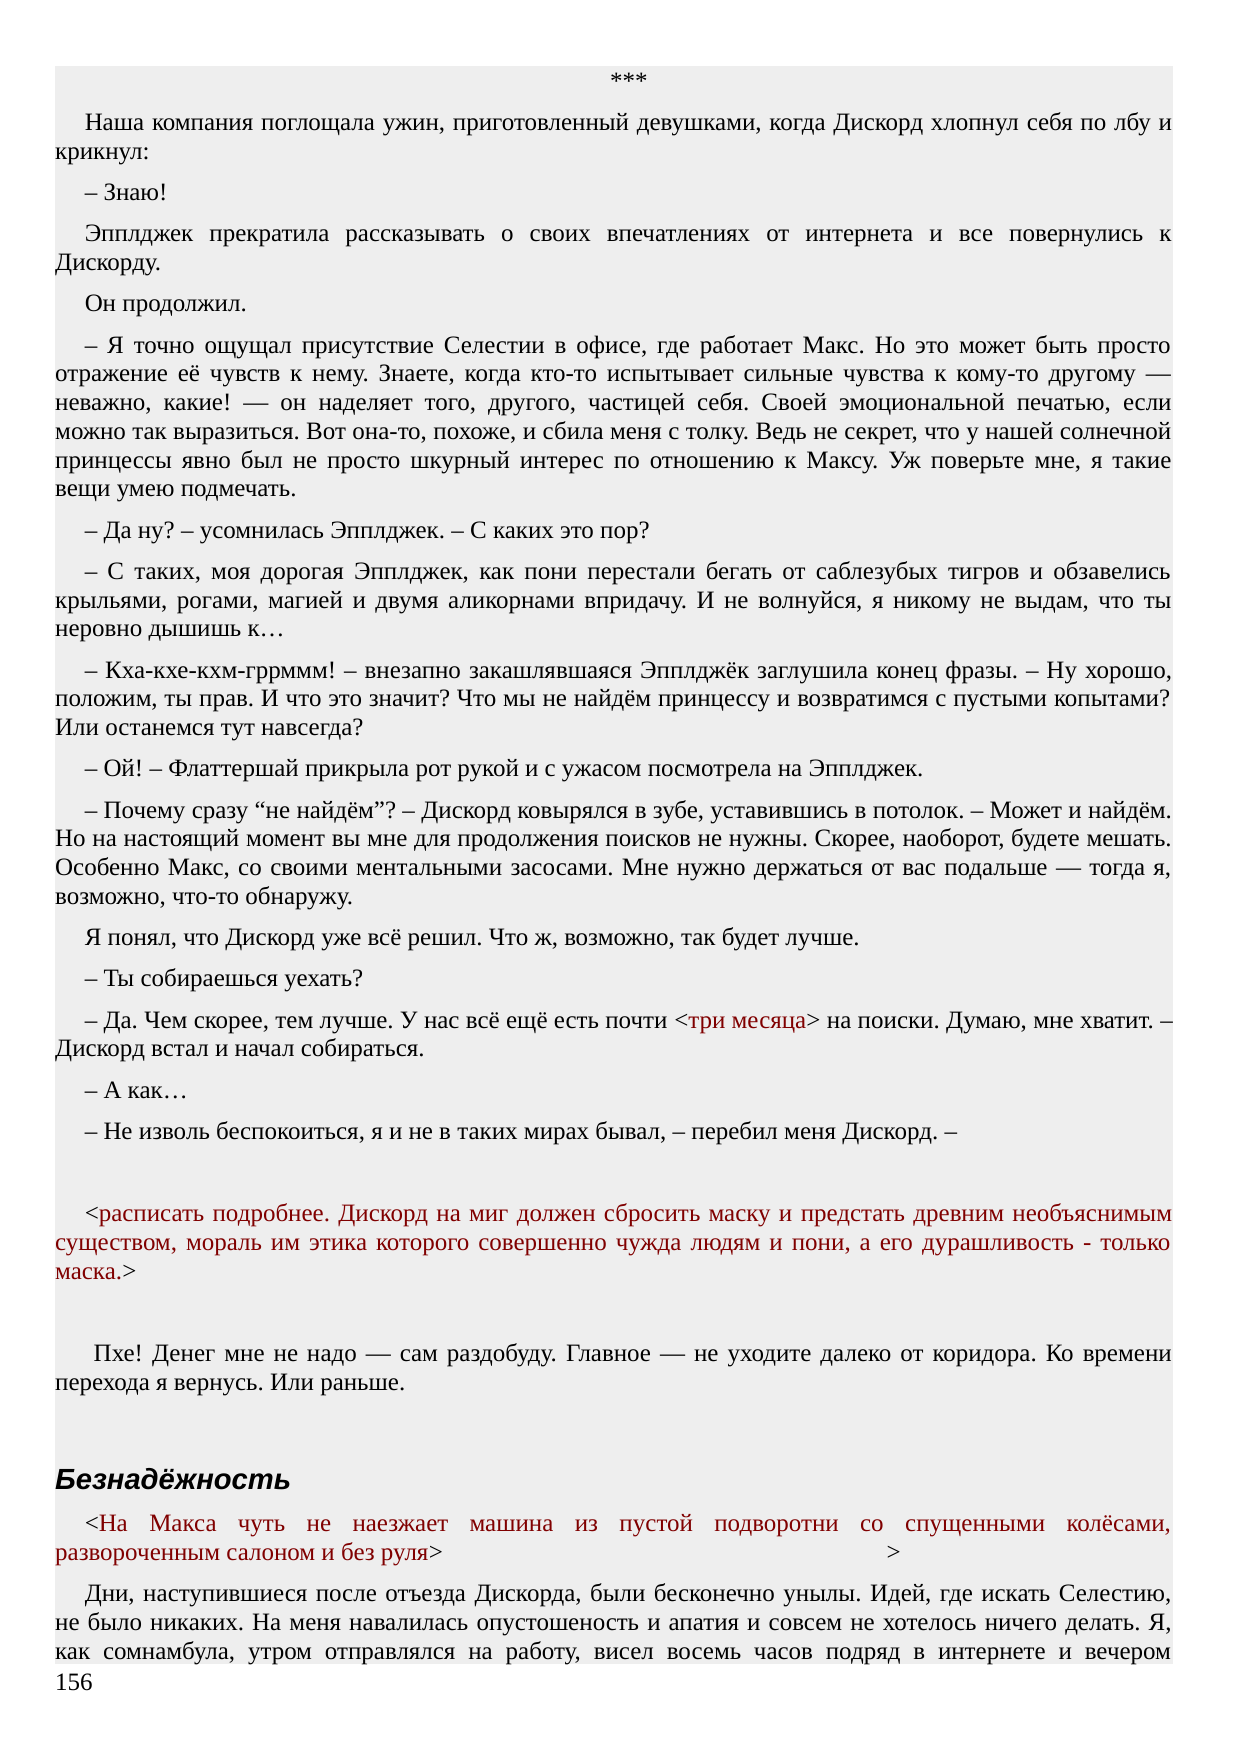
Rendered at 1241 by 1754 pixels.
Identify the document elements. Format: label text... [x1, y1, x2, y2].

text Наша компания поглощала ужин, приготовленный девушками, когда Дискорд хлопнул себя по лбу и крикнул: [55, 107, 1173, 165]
text – Да ну? – усомнилась Эпплджек. – С каких это пор? [55, 515, 1173, 543]
text – Ты собираешься уехать? [55, 963, 1173, 992]
text – Я точно ощущал присутствие Селестии в офисе, где работает Макс. Но это может быть просто отражение её чувств к нему. Знаете, когда кто-то испытывает сильные чувства к кому-то другому — неважно, какие! — он наделяет того, другого, частицей себя. Своей эмоциональной печатью, если можно так выразиться. Вот она-то, похоже, и сбила меня с толку. Ведь не секрет, что у нашей солнечной принцессы явно был не просто шкурный интерес по отношению к Максу. Уж поверьте мне, я такие вещи умею подмечать. [55, 330, 1173, 502]
subtitle Безнадёжность [55, 1462, 1173, 1496]
text – Не изволь беспокоиться, я и не в таких мирах бывал, – перебил меня Дискорд. – [55, 1116, 1173, 1145]
text <расписать подробнее. Дискорд на миг должен сбросить маску и предстать древним необъяснимым существом, мораль им этика которого совершенно чужда людям и пони, а его дурашливость - только маска.> [55, 1198, 1173, 1285]
text – Почему сразу “не найдём”? – Дискорд ковырялся в зубе, уставившись в потолок. – Может и найдём. Но на настоящий момент вы мне для продолжения поисков не нужны. Скорее, наоборот, будете мешать. Особенно Макс, со своими ментальными засосами. Мне нужно держаться от вас подальше — тогда я, возможно, что-то обнаружу. [55, 795, 1173, 910]
text – С таких, моя дорогая Эпплджек, как пони перестали бегать от саблезубых тигров и обзавелись крыльями, рогами, магией и двумя аликорнами впридачу. И не волнуйся, я никому не выдам, что ты неровно дышишь к… [55, 556, 1173, 642]
text <На Макса чуть не наезжает машина из пустой подворотни со спущенными колёсами, развороченным салоном и без руля> > [55, 1508, 1173, 1566]
text Я понял, что Дискорд уже всё решил. Что ж, возможно, так будет лучше. [55, 922, 1173, 951]
text – Кха-кхе-кхм-гррммм! – внезапно закашлявшаяся Эпплджёк заглушила конец фразы. – Ну хорошо, положим, ты прав. И что это значит? Что мы не найдём принцессу и возвратимся с пустыми копытами? Или останемся тут навсегда? [55, 655, 1173, 741]
text Эпплджек прекратила рассказывать о своих впечатлениях от интернета и все повернулись к Дискорду. [55, 218, 1173, 276]
text *** [55, 66, 1173, 95]
text Пхе! Денег мне не надо — сам раздобуду. Главное — не уходите далеко от коридора. Ко времени перехода я вернусь. Или раньше. [55, 1338, 1173, 1396]
text – А как… [55, 1075, 1173, 1103]
text Дни, наступившиеся после отъезда Дискорда, были бесконечно унылы. Идей, где искать Селестию, не было никаких. На меня навалилась опустошеность и апатия и совсем не хотелось ничего делать. Я, как сомнамбула, утром отправлялся на работу, висел восемь часов подряд в интернете и вечером [55, 1578, 1173, 1664]
text – Да. Чем скорее, тем лучше. У нас всё ещё есть почти <три месяца> на поиски. Думаю, мне хватит. – Дискорд встал и начал собираться. [55, 1005, 1173, 1062]
text – Знаю! [55, 177, 1173, 206]
text Он продолжил. [55, 288, 1173, 317]
text – Ой! – Флаттершай прикрыла рот рукой и с ужасом посмотрела на Эпплджек. [55, 753, 1173, 782]
